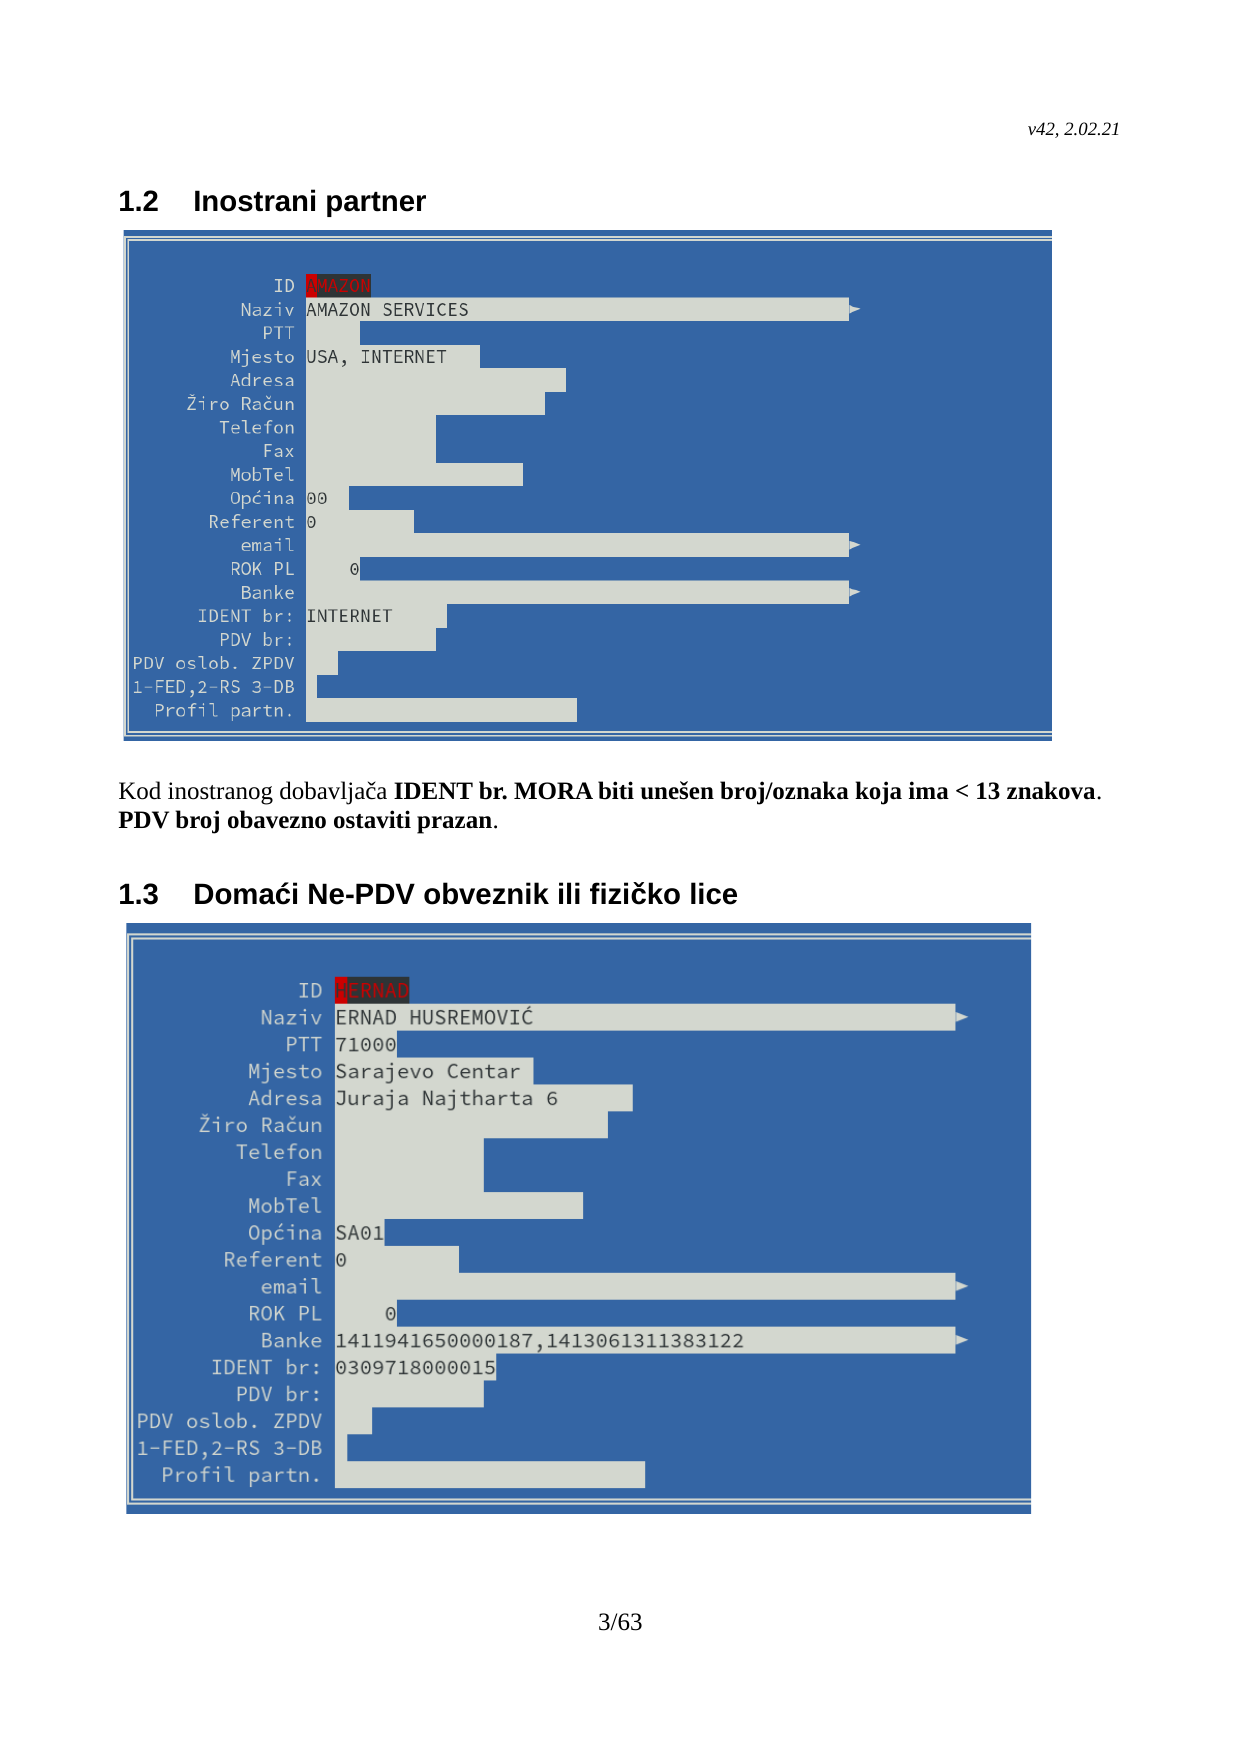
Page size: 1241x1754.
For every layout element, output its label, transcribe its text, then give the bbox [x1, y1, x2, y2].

subtitle Inostrani partner [118, 184, 1122, 217]
picture [126, 923, 1032, 1514]
text Kod inostranog dobavljača IDENT br. MORA biti unešen broj/oznaka koja ima < 13 znakova. [118, 776, 1122, 805]
text PDV broj obavezno ostaviti prazan. [118, 805, 1122, 834]
picture [123, 230, 1052, 741]
subtitle Domaći Ne-PDV obveznik ili fizičko lice [118, 877, 1122, 911]
